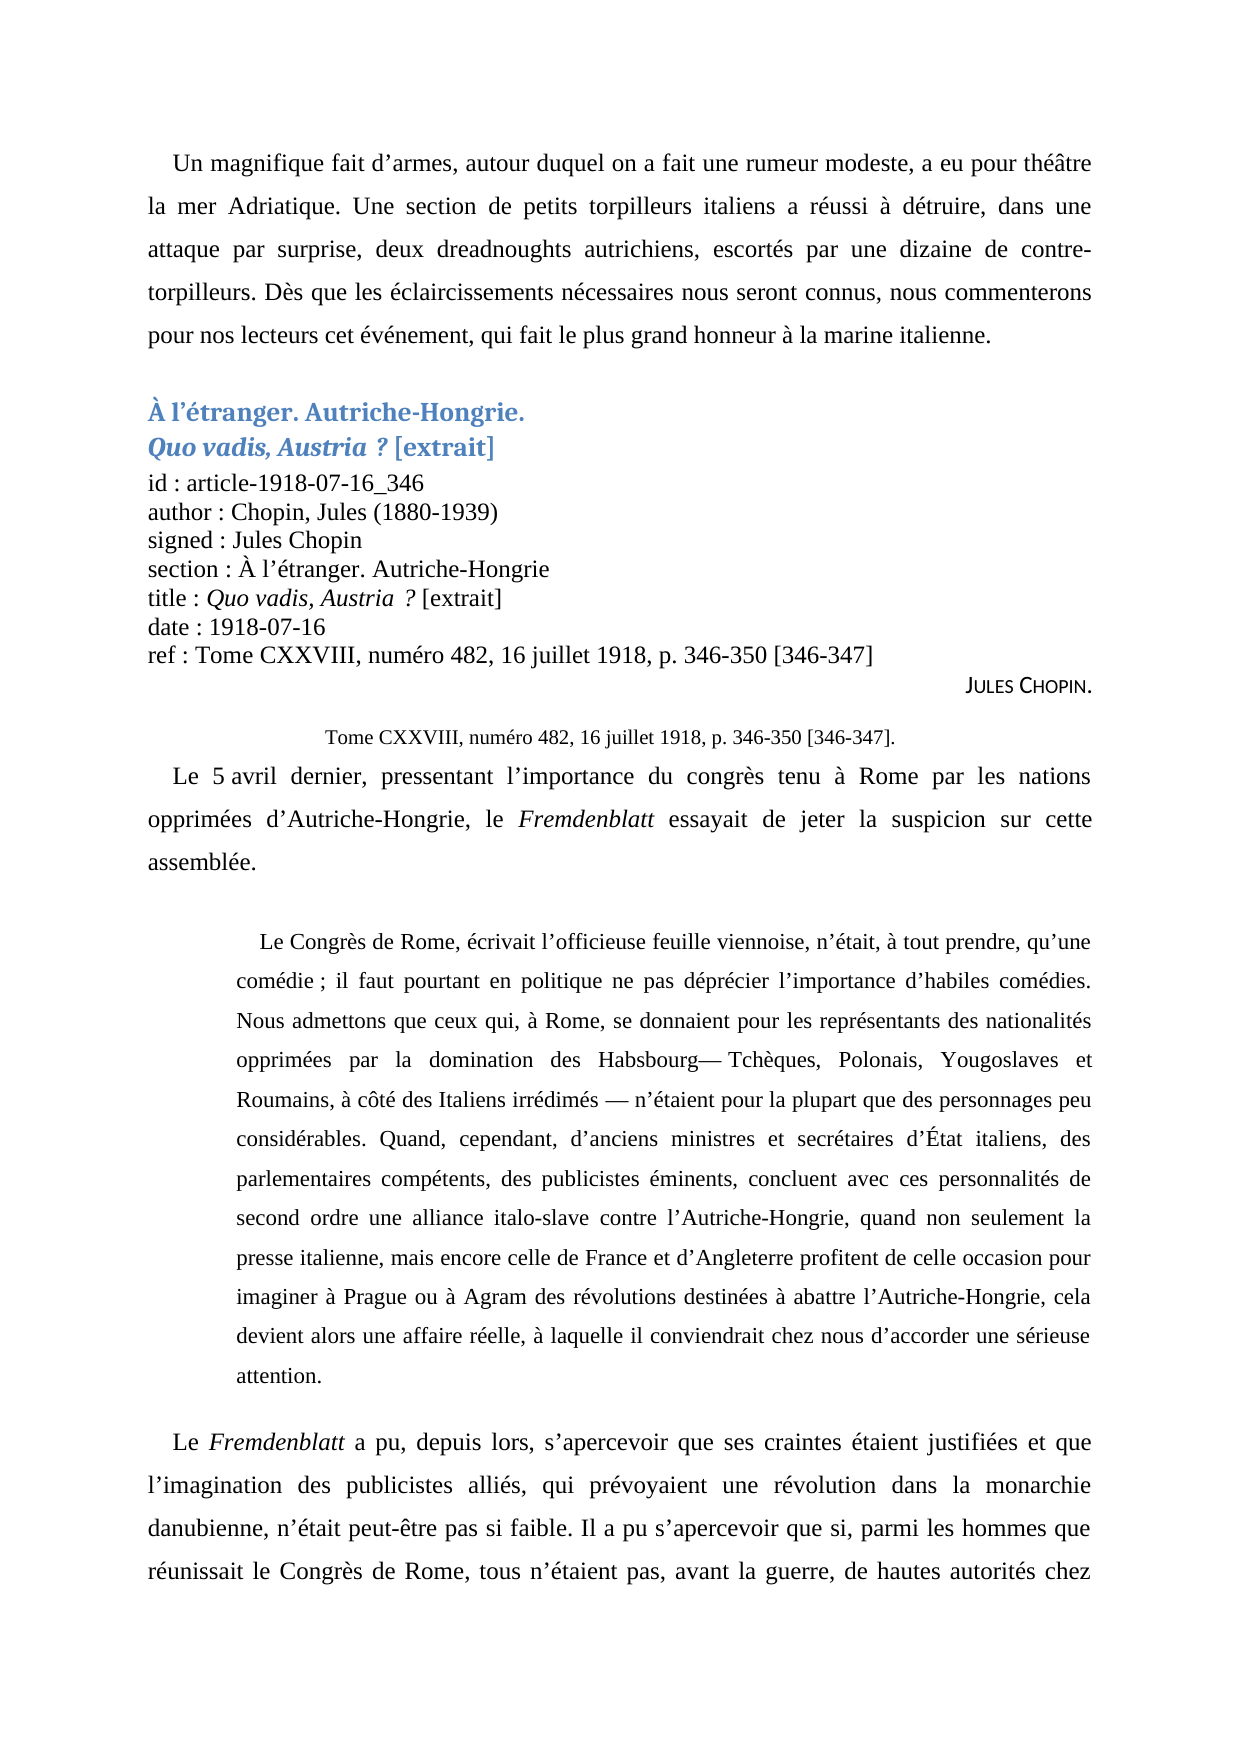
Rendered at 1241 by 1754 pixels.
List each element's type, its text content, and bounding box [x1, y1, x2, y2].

text Le Fremdenblatt a pu, depuis lors, s’apercevoir que ses craintes étaient justifiées et que l’imagination des publicistes alliés, qui prévoyaient une révolution dans la monarchie danubienne, n’était peut-être pas si faible. Il a pu s’apercevoir que si, parmi les hommes que réunissait le Congrès de Rome, tous n’étaient pas, avant la guerre, de hautes autorités chez [148, 1427, 1093, 1585]
text Le Congrès de Rome, écrivait l’officieuse feuille viennoise, n’était, à tout prendre, qu’une comédie ; il faut pourtant en politique ne pas déprécier l’importance d’habiles comédies. Nous admettons que ceux qui, à Rome, se donnaient pour les représentants des nationalités opprimées par la domination des Habsbourg— Tchèques, Polonais, Yougoslaves et Roumains, à côté des Italiens irrédimés — n’étaient pour la plupart que des personnages peu considérables. Quand, cependant, d’anciens ministres et secrétaires d’État italiens, des parlementaires compétents, des publicistes éminents, concluent avec ces personnalités de second ordre une alliance italo-slave contre l’Autriche-Hongrie, quand non seulement la presse italienne, mais encore celle de France et d’Angleterre profitent de celle occasion pour imaginer à Prague ou à Agram des révolutions destinées à abattre l’Autriche-Hongrie, cela devient alors une affaire réelle, à laquelle il conviendrait chez nous d’accorder une sérieuse attention. [236, 928, 1093, 1388]
text signed : Jules Chopin [148, 526, 1093, 554]
text title : Quo vadis, Austria ? [extrait] [148, 583, 1093, 612]
text Un magnifique fait d’armes, autour duquel on a fait une rumeur modeste, a eu pour théâtre la mer Adriatique. Une section de petits torpilleurs italiens a réussi à détruire, dans une attaque par surprise, deux dreadnoughts autrichiens, escortés par une dizaine de contre-torpilleurs. Dès que les éclaircissements nécessaires nous seront connus, nous commenterons pour nos lecteurs cet événement, qui fait le plus grand honneur à la marine italienne. [148, 148, 1093, 349]
text Jules Chopin. [148, 669, 1093, 700]
text id : article-1918-07-16_346 [148, 468, 1093, 497]
text Tome CXXVIII, numéro 482, 16 juillet 1918, p. 346-350 [346-347]. [325, 725, 1093, 749]
text section : À l’étranger. Autriche-Hongrie [148, 554, 1093, 583]
text author : Chopin, Jules (1880-1939) [148, 497, 1093, 526]
subtitle À l’étranger. Autriche-Hongrie. Quo vadis, Austria ? [extrait] [148, 397, 1093, 463]
text ref : Tome CXXVIII, numéro 482, 16 juillet 1918, p. 346-350 [346-347] [148, 641, 1093, 669]
text date : 1918-07-16 [148, 612, 1093, 641]
text Le 5 avril dernier, pressentant l’importance du congrès tenu à Rome par les nations opprimées d’Autriche-Hongrie, le Fremdenblatt essayait de jeter la suspicion sur cette assemblée. [148, 761, 1093, 876]
